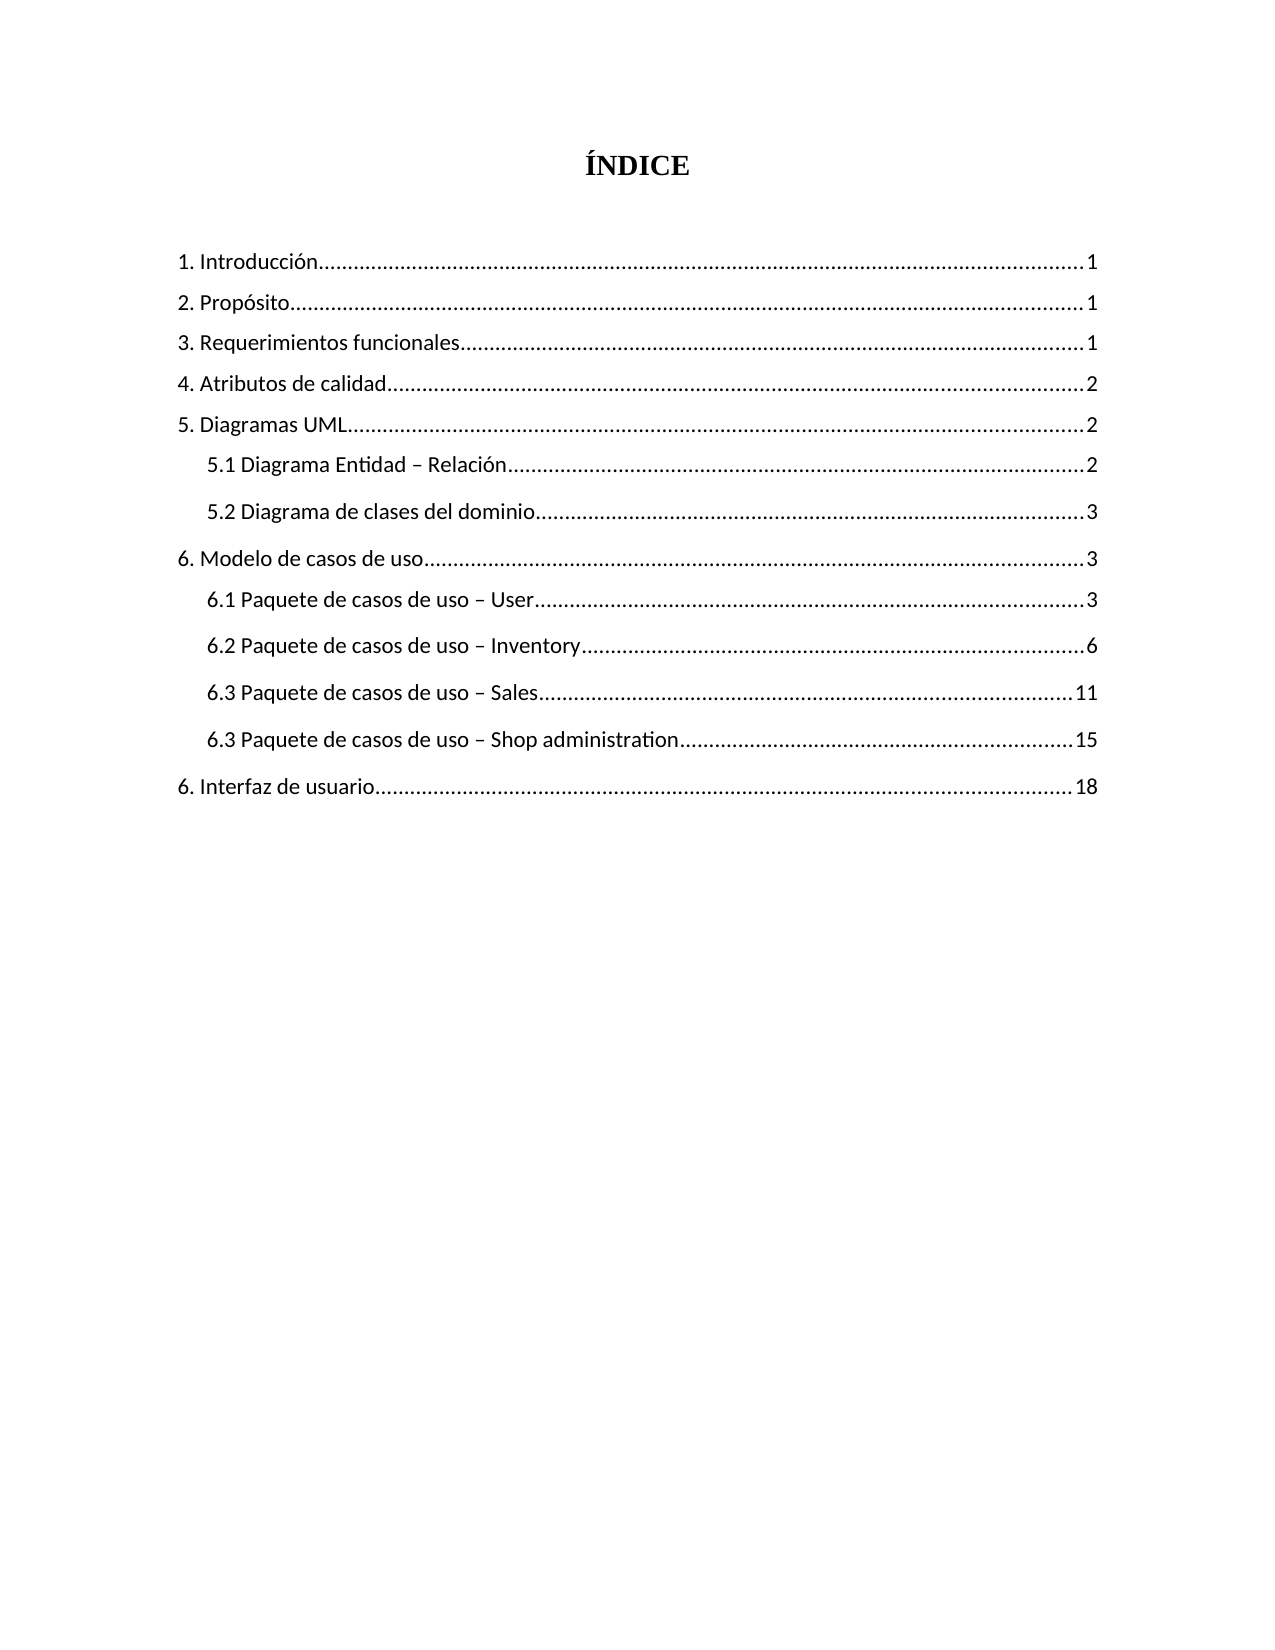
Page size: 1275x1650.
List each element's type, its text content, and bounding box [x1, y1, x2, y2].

text 4. Atributos de calidad 2 [177, 369, 1098, 397]
text 3. Requerimientos funcionales 1 [177, 328, 1098, 357]
text 5.1 Diagrama Entidad – Relación 2 [207, 450, 1098, 478]
text 6.3 Paquete de casos de uso – Shop administration 15 [207, 725, 1098, 753]
text 2. Propósito 1 [177, 288, 1098, 316]
text 6.1 Paquete de casos de uso – User 3 [207, 585, 1098, 613]
text 6. Modelo de casos de uso 3 [177, 544, 1098, 572]
text 6.2 Paquete de casos de uso – Inventory 6 [207, 632, 1098, 660]
text 6. Interfaz de usuario 18 [177, 772, 1098, 800]
text 6.3 Paquete de casos de uso – Sales 11 [207, 678, 1098, 707]
text 5.2 Diagrama de clases del dominio 3 [207, 497, 1098, 525]
text ÍNDICE [177, 148, 1098, 181]
text 1. Introducción 1 [177, 247, 1098, 275]
text 5. Diagramas UML 2 [177, 410, 1098, 438]
